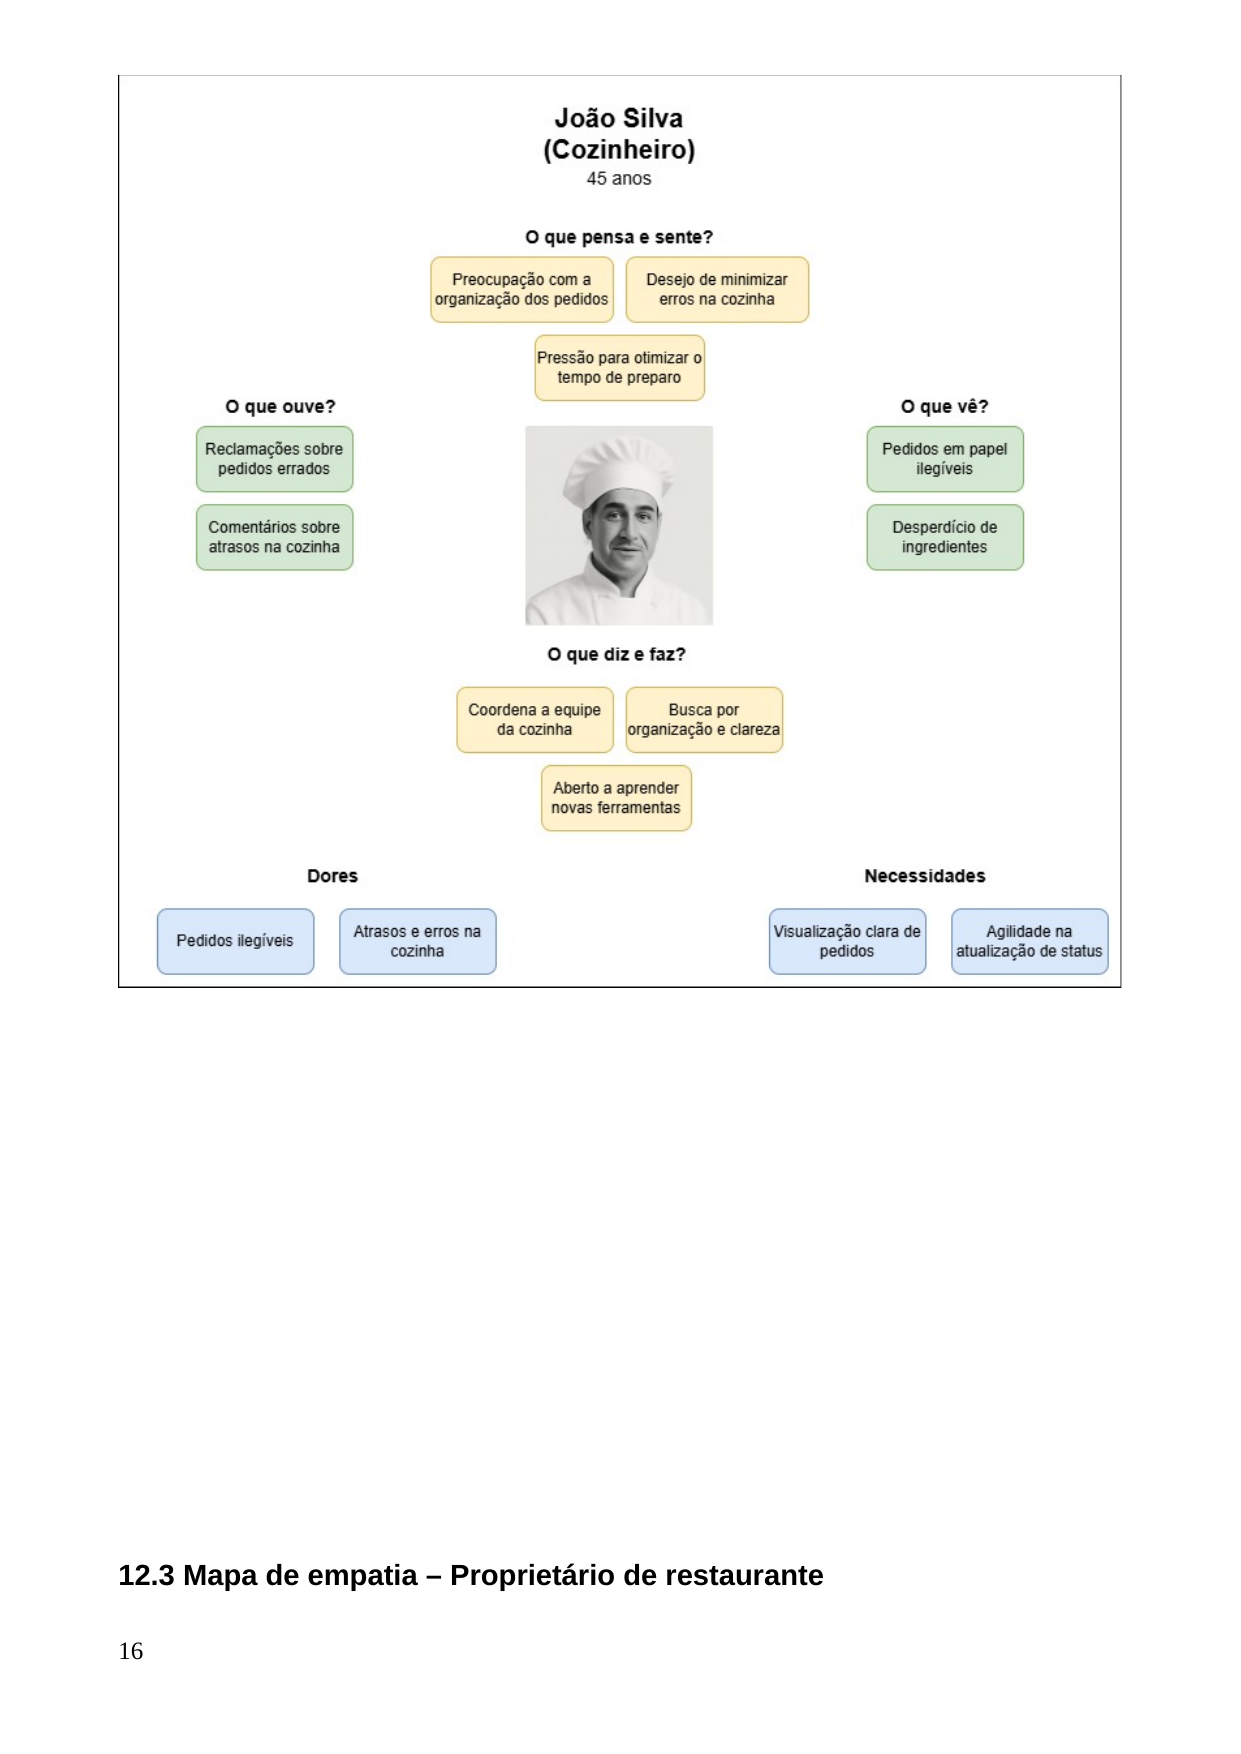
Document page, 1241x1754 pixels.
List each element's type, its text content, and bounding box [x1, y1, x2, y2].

text 12.3 Mapa de empatia – Proprietário de restaurante [118, 1558, 1122, 1591]
